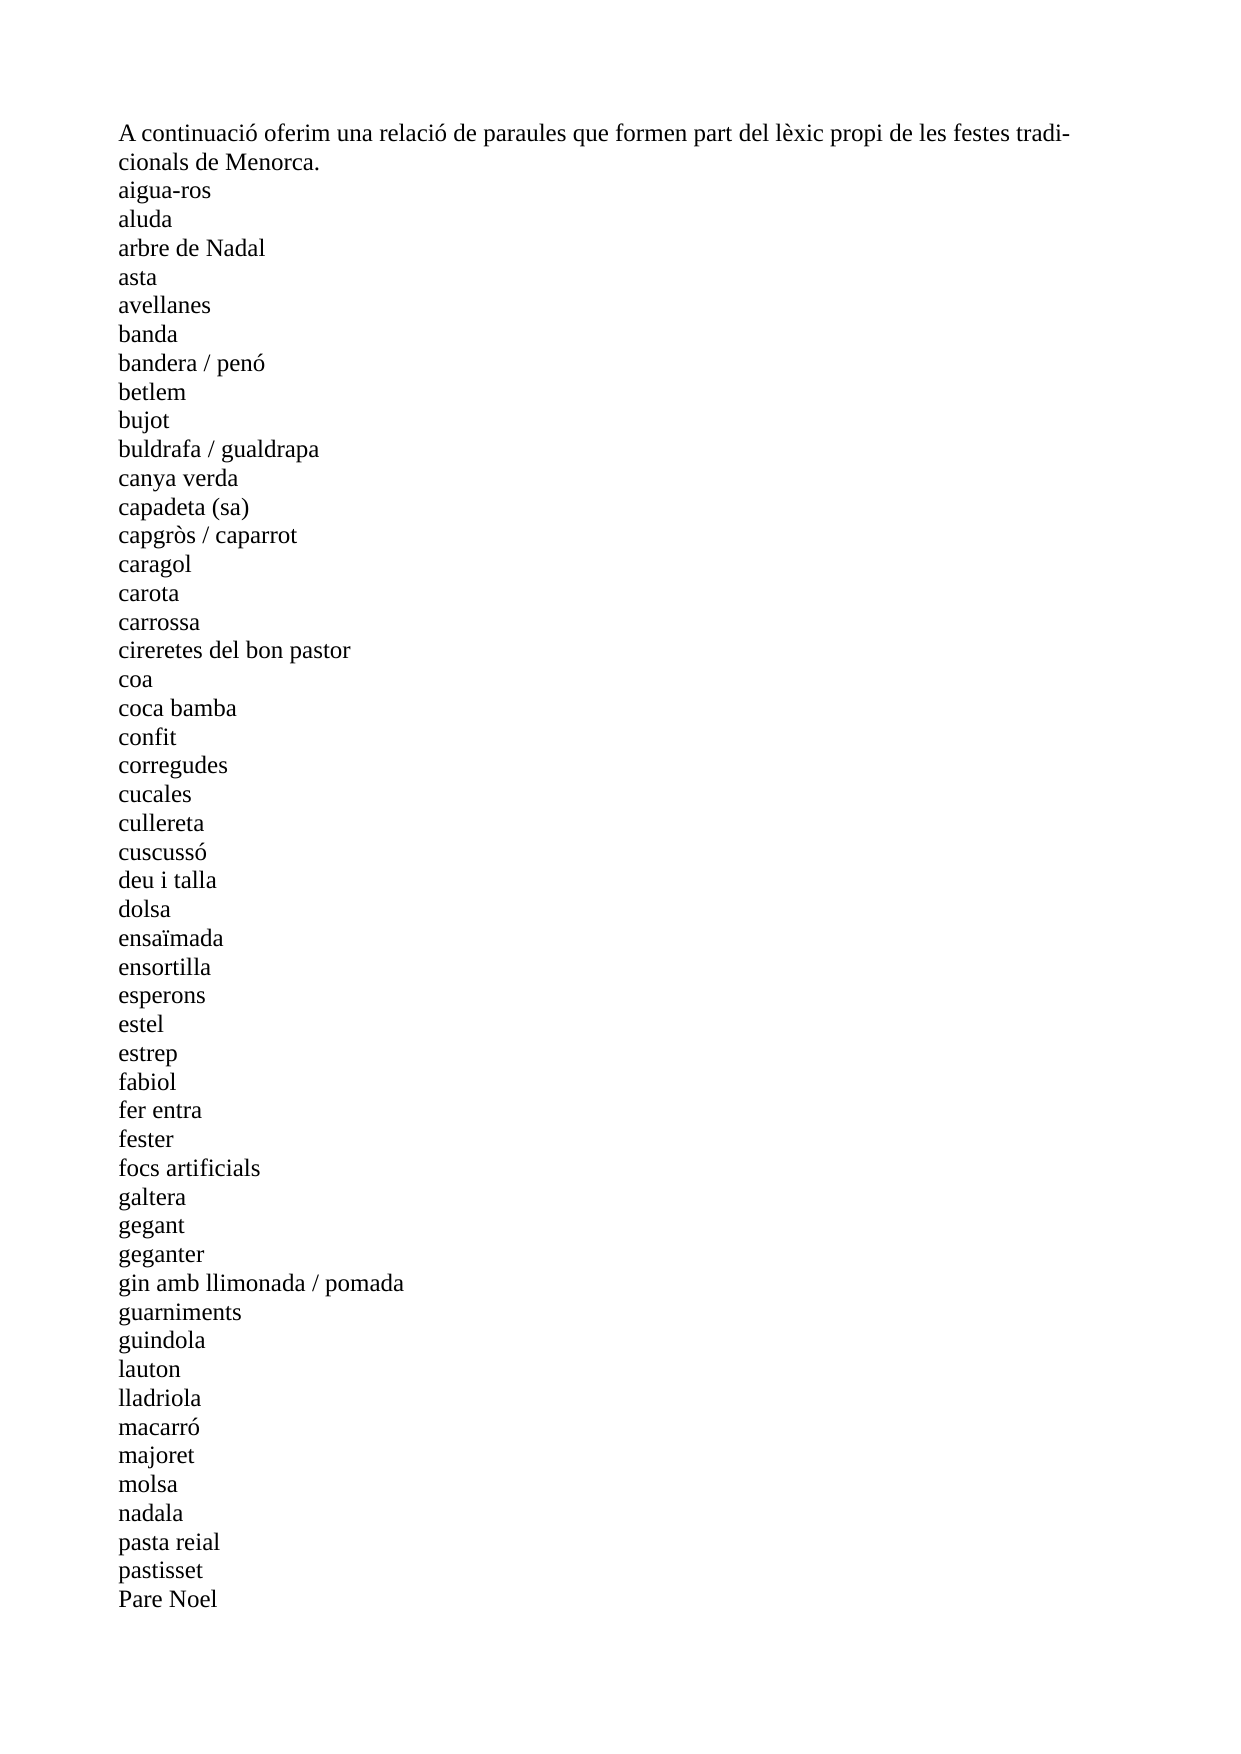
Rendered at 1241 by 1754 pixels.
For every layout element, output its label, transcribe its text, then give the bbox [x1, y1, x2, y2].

text banda [118, 319, 1122, 348]
text focs artificials [118, 1153, 1122, 1182]
text corregudes [118, 751, 1122, 779]
text capgròs / caparrot [118, 521, 1122, 549]
text gegant [118, 1211, 1122, 1239]
text betlem [118, 377, 1122, 406]
text capadeta (sa) [118, 492, 1122, 521]
text galtera [118, 1182, 1122, 1211]
text deu i talla [118, 866, 1122, 894]
text arbre de Nadal [118, 233, 1122, 262]
text dolsa [118, 894, 1122, 923]
text guarniments [118, 1297, 1122, 1326]
text caragol [118, 549, 1122, 578]
text molsa [118, 1469, 1122, 1498]
text geganter [118, 1239, 1122, 1268]
text guindola [118, 1326, 1122, 1354]
text asta [118, 262, 1122, 291]
text fer entra [118, 1096, 1122, 1124]
text carrossa [118, 607, 1122, 636]
text lauton [118, 1354, 1122, 1383]
text lladriola [118, 1383, 1122, 1412]
text avellanes [118, 291, 1122, 319]
text cionals de Menorca. [118, 147, 1122, 176]
text Pare Noel [118, 1584, 1122, 1613]
text aluda [118, 204, 1122, 233]
text ensortilla [118, 952, 1122, 981]
text carota [118, 578, 1122, 607]
text pasta reial [118, 1527, 1122, 1556]
text cireretes del bon pastor [118, 636, 1122, 664]
text pastisset [118, 1556, 1122, 1584]
text A continuació oferim una relació de paraules que formen part del lèxic propi de les festes tradi- [118, 118, 1122, 147]
text fabiol [118, 1067, 1122, 1096]
text esperons [118, 981, 1122, 1009]
text ensaïmada [118, 923, 1122, 952]
text bandera / penó [118, 348, 1122, 377]
text estrep [118, 1038, 1122, 1067]
text estel [118, 1009, 1122, 1038]
text nadala [118, 1498, 1122, 1527]
text macarró [118, 1412, 1122, 1441]
text gin amb llimonada / pomada [118, 1268, 1122, 1297]
text canya verda [118, 463, 1122, 492]
text fester [118, 1124, 1122, 1153]
text bujot [118, 406, 1122, 434]
text coa [118, 664, 1122, 693]
text cucales [118, 779, 1122, 808]
text confit [118, 722, 1122, 751]
text cullereta [118, 808, 1122, 837]
text coca bamba [118, 693, 1122, 722]
text buldrafa / gualdrapa [118, 434, 1122, 463]
text majoret [118, 1441, 1122, 1469]
text cuscussó [118, 837, 1122, 866]
text aigua-ros [118, 176, 1122, 204]
